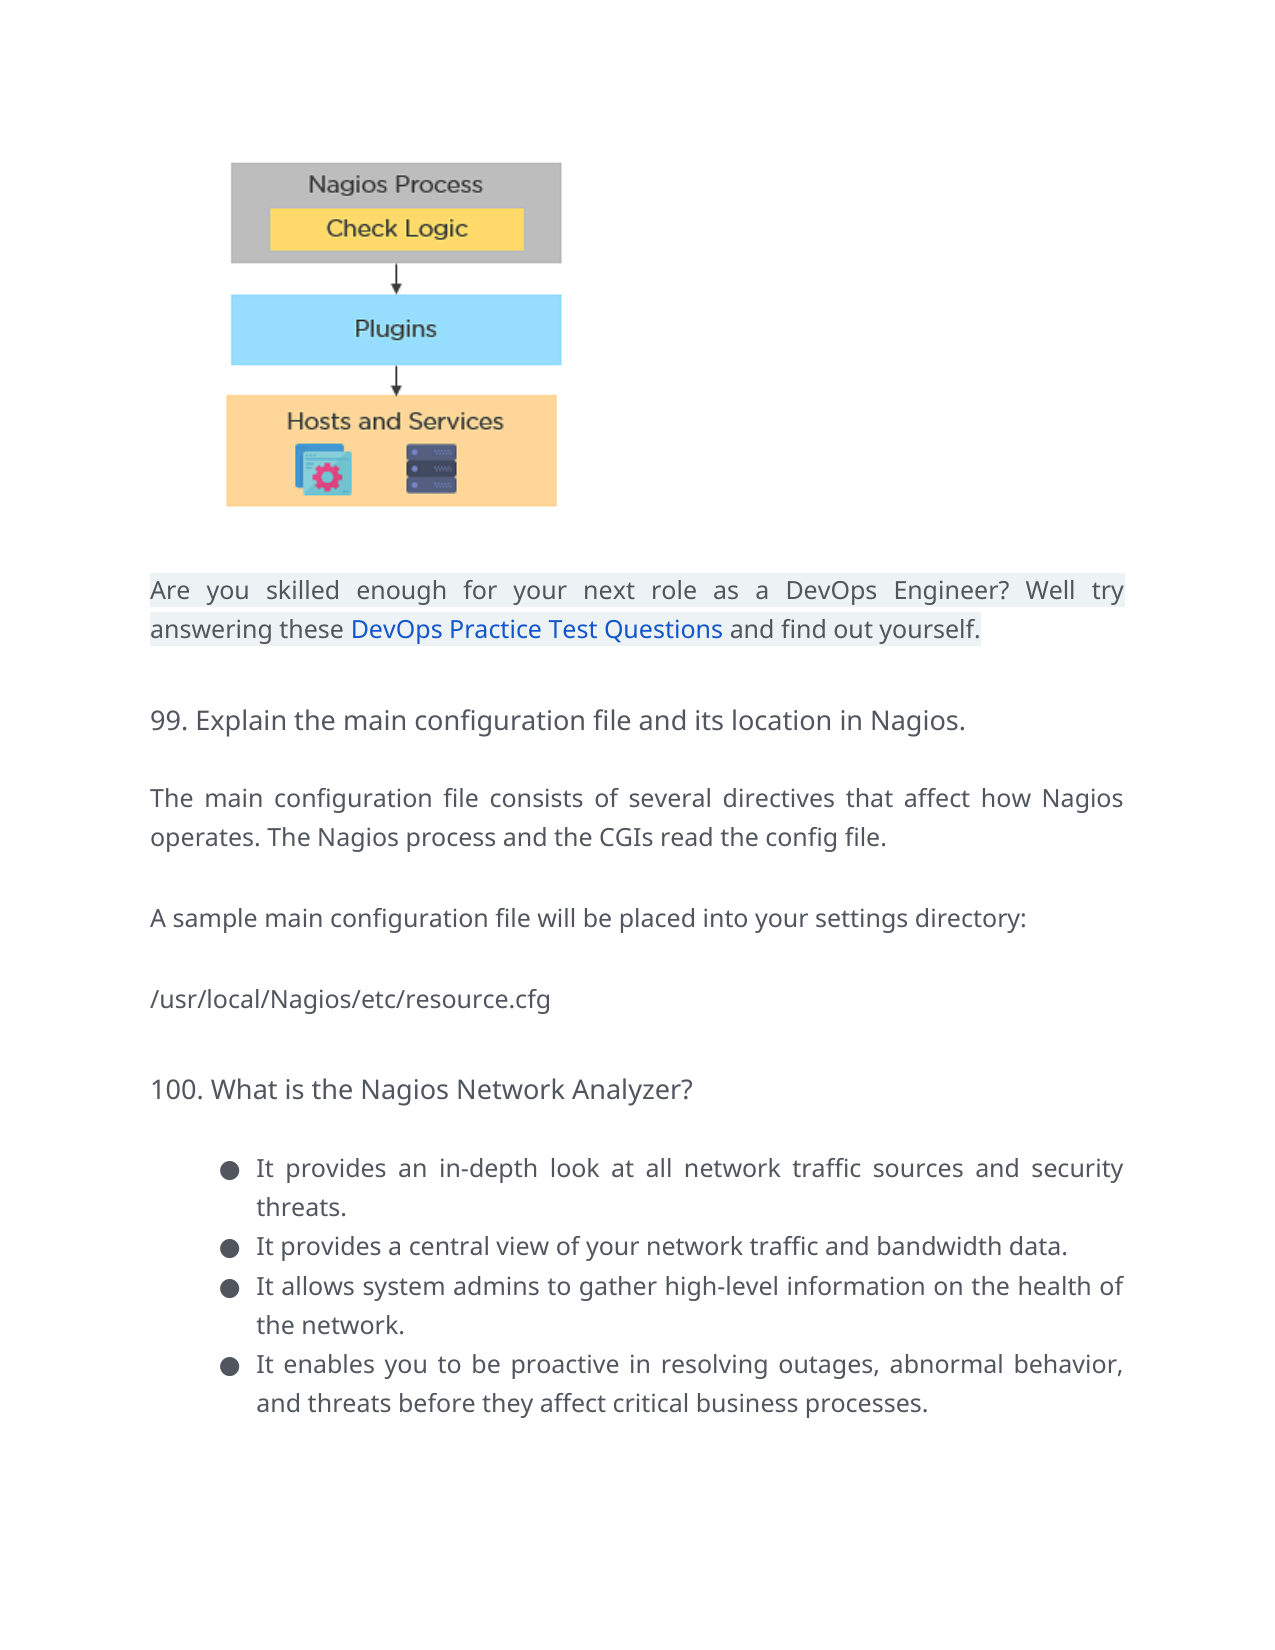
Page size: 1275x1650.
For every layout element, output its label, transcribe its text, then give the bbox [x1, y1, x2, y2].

text A sample main configuration file will be placed into your settings directory: [150, 901, 1125, 935]
list It provides a central view of your network traffic and bandwidth data. [219, 1229, 1125, 1263]
subtitle 100. What is the Nagios Network Analyzer? [150, 1071, 1125, 1108]
text The main configuration file consists of several directives that affect how Nagios operates. The Nagios process and the CGIs read the config file. [150, 781, 1125, 854]
list It enables you to be proactive in resolving outages, abnormal behavior, and threats before they affect critical business processes. [219, 1347, 1125, 1420]
text /usr/local/Nagios/etc/resource.cfg [150, 982, 1125, 1016]
subtitle 99. Explain the main configuration file and its location in Nagios. [150, 701, 1125, 738]
list It provides an in-depth look at all network traffic sources and security threats. [219, 1151, 1125, 1224]
picture [150, 150, 640, 527]
list It allows system admins to gather high-level information on the health of the network. [219, 1268, 1125, 1341]
text Are you skilled enough for your next role as a DevOps Engineer? Well try answering these DevOps Practice Test Questions and find out yourself. [150, 573, 1125, 646]
